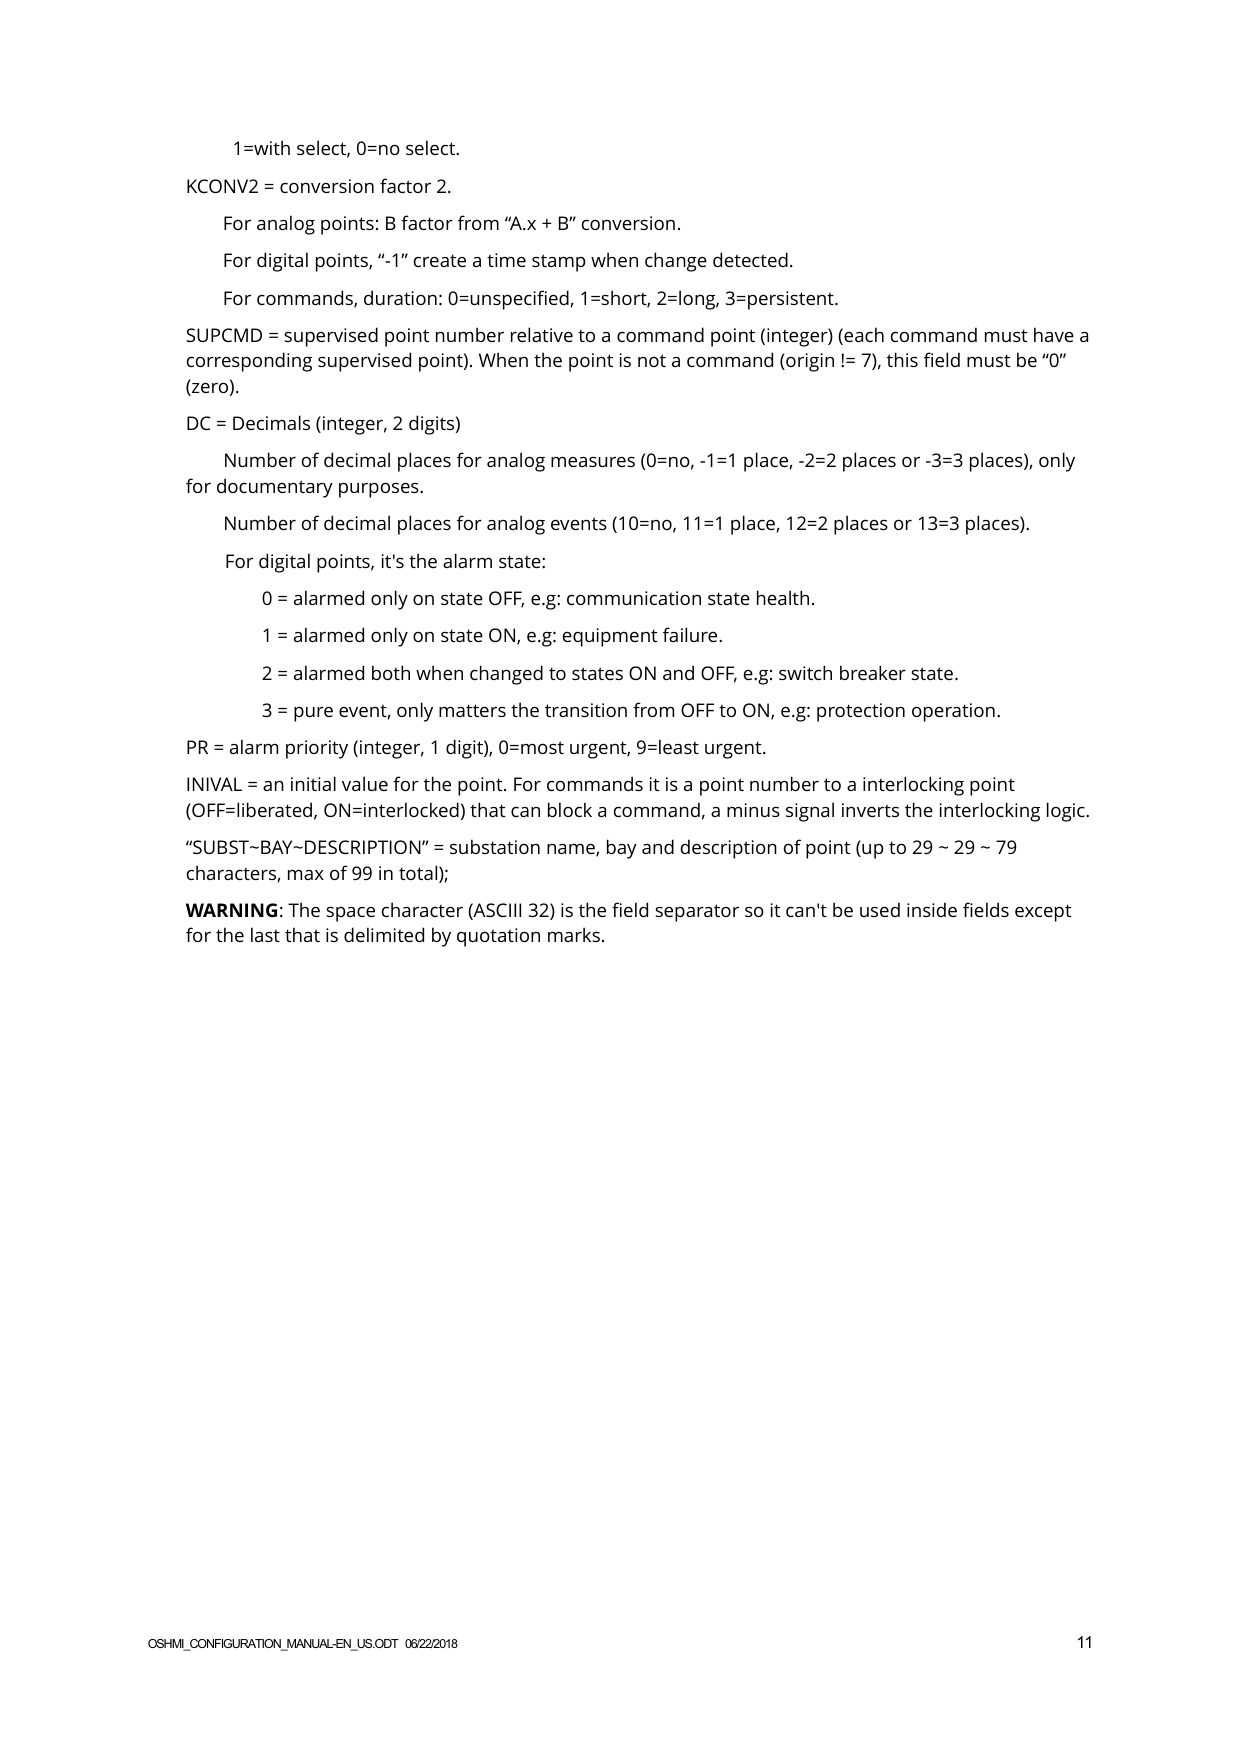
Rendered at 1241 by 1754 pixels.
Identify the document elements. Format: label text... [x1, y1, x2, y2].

text 0 = alarmed only on state OFF, e.g: communication state health. [223, 585, 1093, 611]
text SUPCMD = supervised point number relative to a command point (integer) (each command must have a corresponding supervised point). When the point is not a command (origin != 7), this field must be “0” (zero). [186, 322, 1093, 399]
text PR = alarm priority (integer, 1 digit), 0=most urgent, 9=least urgent. [186, 734, 1093, 760]
text For digital points, “-1” create a time stamp when change detected. [223, 248, 1093, 273]
text “SUBST~BAY~DESCRIPTION” = substation name, bay and description of point (up to 29 ~ 29 ~ 79 characters, max of 99 in total); [186, 834, 1093, 886]
text For analog points: B factor from “A.x + B” conversion. [223, 210, 1093, 236]
text WARNING: The space character (ASCIII 32) is the field separator so it can't be used inside fields except for the last that is delimited by quotation marks. [186, 897, 1093, 948]
text 1=with select, 0=no select. [223, 136, 1093, 161]
text 2 = alarmed both when changed to states ON and OFF, e.g: switch breaker state. [223, 660, 1093, 685]
text 1 = alarmed only on state ON, e.g: equipment failure. [223, 623, 1093, 648]
text DC = Decimals (integer, 2 digits) [186, 411, 1093, 436]
text Number of decimal places for analog events (10=no, 11=1 place, 12=2 places or 13=3 places). [186, 511, 1093, 536]
text 3 = pure event, only matters the transition from OFF to ON, e.g: protection operation. [223, 697, 1093, 723]
text For digital points, it's the alarm state: [186, 548, 1093, 573]
text KCONV2 = conversion factor 2. [186, 173, 1093, 199]
text INIVAL = an initial value for the point. For commands it is a point number to a interlocking point (OFF=liberated, ON=interlocked) that can block a command, a minus signal inverts the interlocking logic. [186, 772, 1093, 823]
text For commands, duration: 0=unspecified, 1=short, 2=long, 3=persistent. [223, 285, 1093, 311]
text Number of decimal places for analog measures (0=no, -1=1 place, -2=2 places or -3=3 places), only for documentary purposes. [186, 448, 1093, 499]
